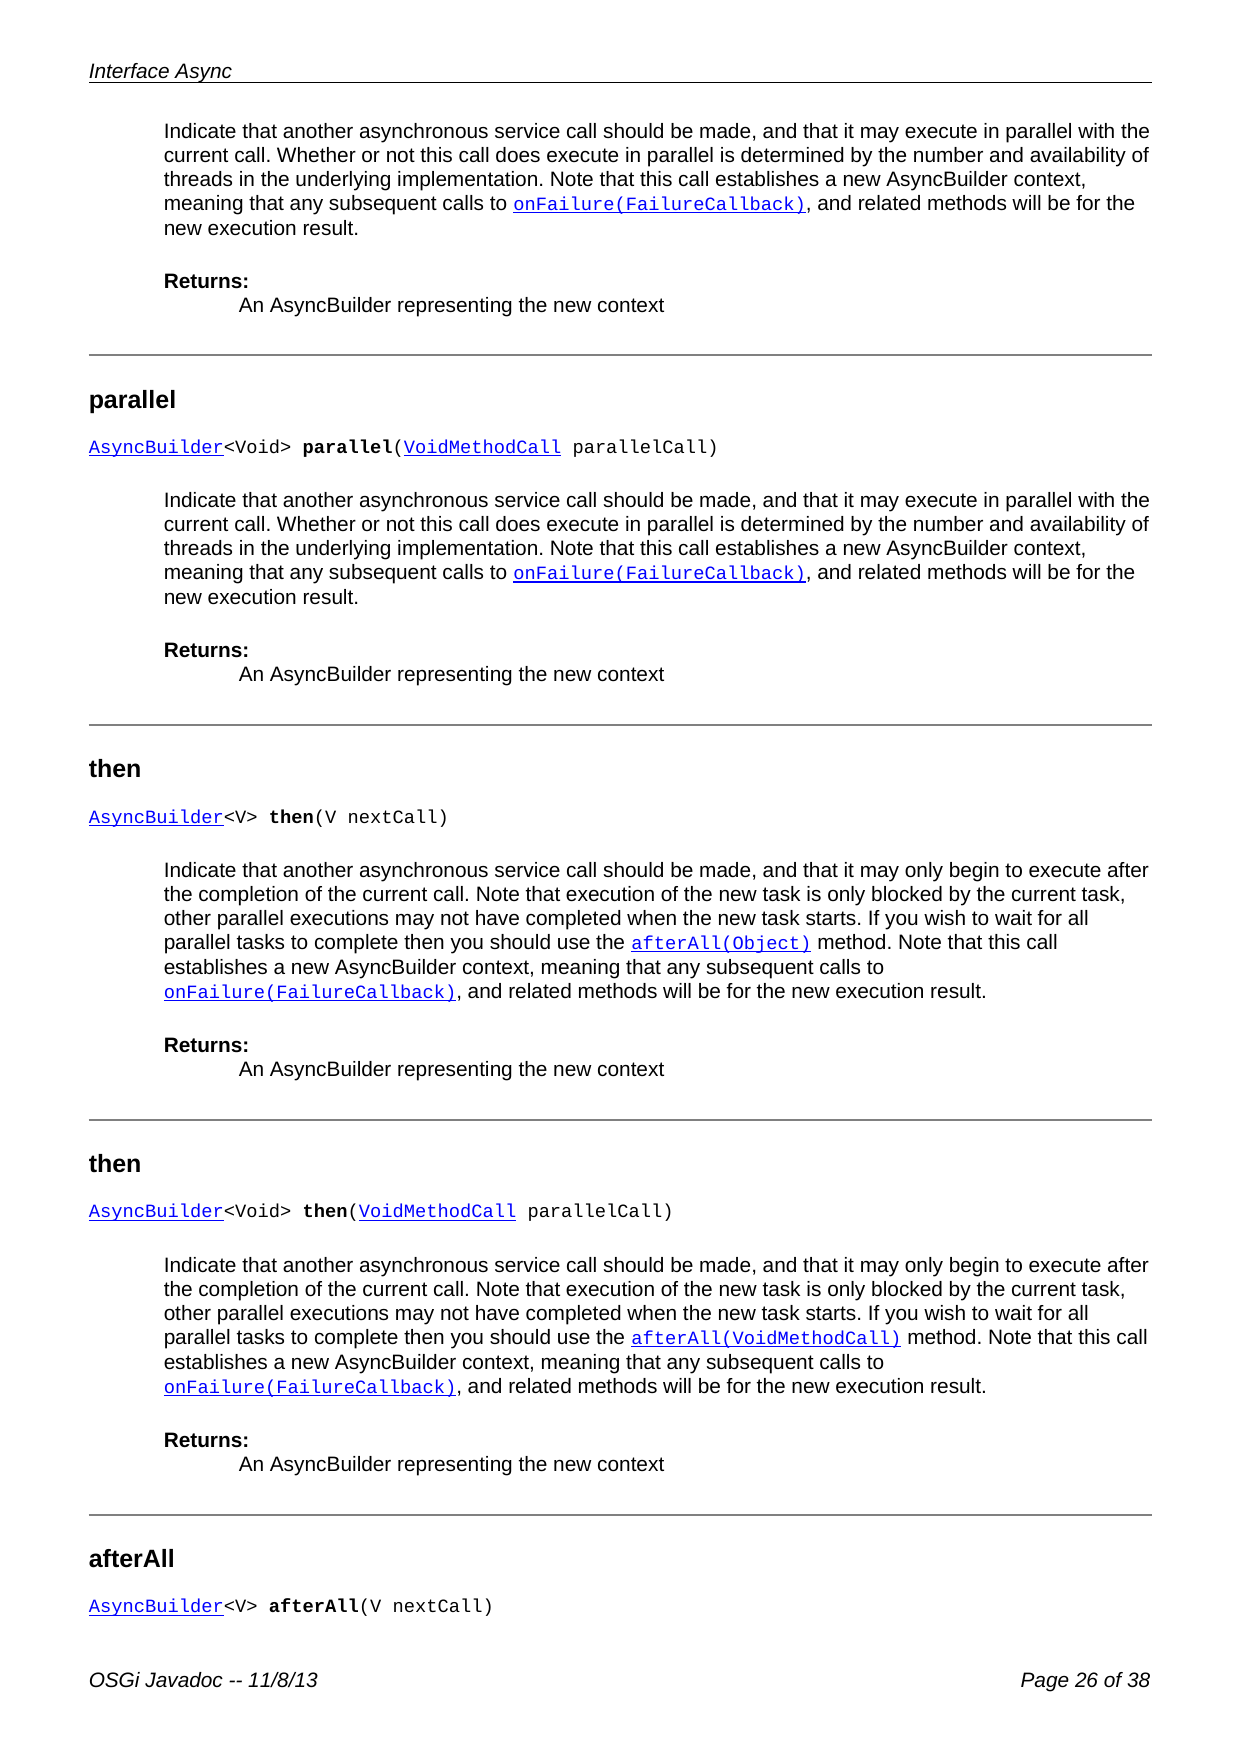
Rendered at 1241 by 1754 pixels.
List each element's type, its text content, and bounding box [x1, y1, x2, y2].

text Indicate that another asynchronous service call should be made, and that it may execute in parallel with the current call. Whether or not this call does execute in parallel is determined by the number and availability of threads in the underlying implementation. Note that this call establishes a new AsyncBuilder context, meaning that any subsequent calls to onFailure(FailureCallback), and related methods will be for the new execution result. [163, 118, 1152, 239]
subtitle then [88, 754, 1152, 783]
text Indicate that another asynchronous service call should be made, and that it may only begin to execute after the completion of the current call. Note that execution of the new task is only blocked by the current task, other parallel executions may not have completed when the new task starts. If you wish to wait for all parallel tasks to complete then you should use the afterAll(VoidMethodCall) method. Note that this call establishes a new AsyncBuilder context, meaning that any subsequent calls to onFailure(FailureCallback), and related methods will be for the new execution result. [163, 1253, 1152, 1399]
text AsyncBuilder<V> then(V nextCall) [88, 807, 1152, 829]
text Returns: [163, 1033, 1152, 1057]
subtitle afterAll [88, 1544, 1152, 1573]
subtitle then [88, 1149, 1152, 1178]
text An AsyncBuilder representing the new context [238, 662, 1152, 686]
text Returns: [163, 1428, 1152, 1452]
text An AsyncBuilder representing the new context [238, 293, 1152, 317]
text An AsyncBuilder representing the new context [238, 1057, 1152, 1081]
subtitle parallel [88, 385, 1152, 413]
text Indicate that another asynchronous service call should be made, and that it may execute in parallel with the current call. Whether or not this call does execute in parallel is determined by the number and availability of threads in the underlying implementation. Note that this call establishes a new AsyncBuilder context, meaning that any subsequent calls to onFailure(FailureCallback), and related methods will be for the new execution result. [163, 488, 1152, 609]
text Returns: [163, 269, 1152, 293]
text Returns: [163, 638, 1152, 662]
text Indicate that another asynchronous service call should be made, and that it may only begin to execute after the completion of the current call. Note that execution of the new task is only blocked by the current task, other parallel executions may not have completed when the new task starts. If you wish to wait for all parallel tasks to complete then you should use the afterAll(Object) method. Note that this call establishes a new AsyncBuilder context, meaning that any subsequent calls to onFailure(FailureCallback), and related methods will be for the new execution result. [163, 858, 1152, 1004]
text AsyncBuilder<V> afterAll(V nextCall) [88, 1597, 1152, 1618]
text An AsyncBuilder representing the new context [238, 1452, 1152, 1476]
text AsyncBuilder<Void> then(VoidMethodCall parallelCall) [88, 1202, 1152, 1223]
text AsyncBuilder<Void> parallel(VoidMethodCall parallelCall) [88, 438, 1152, 459]
